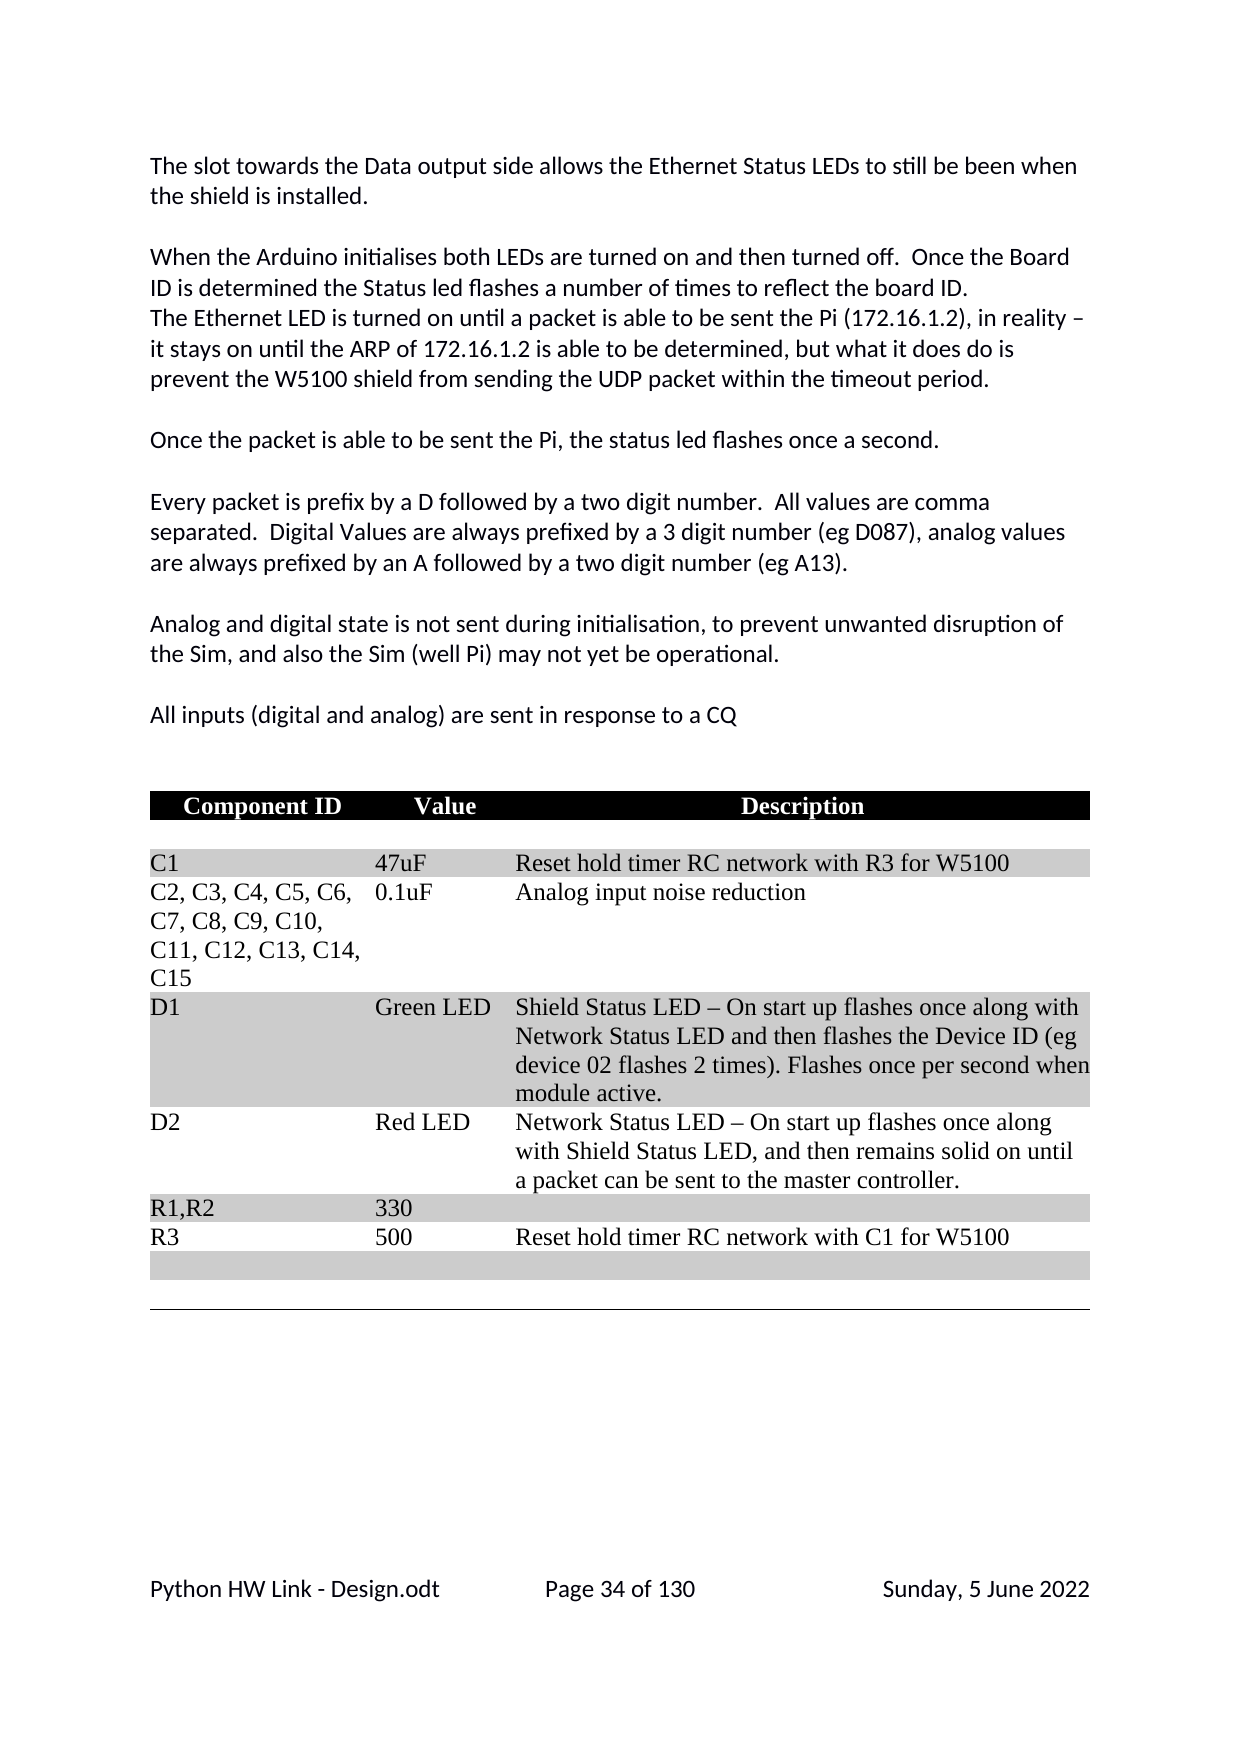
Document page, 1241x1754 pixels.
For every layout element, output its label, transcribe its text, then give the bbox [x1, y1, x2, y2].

table_cell Network Status LED – On start up flashes once along with Shield Status LED, and then remains solid on until a packet can be sent to the master controller. [515, 1107, 1090, 1193]
table_cell [150, 1251, 375, 1280]
table_header Description [515, 791, 1090, 820]
table_cell C2, C3, C4, C5, C6, C7, C8, C9, C10, C11, C12, C13, C14, C15 [150, 877, 375, 992]
table_header Value [375, 791, 515, 820]
table_cell C1 [150, 849, 375, 877]
text The Ethernet LED is turned on until a packet is able to be sent the Pi (172.16.1.2), in reality – it stays on until the ARP of 172.16.1.2 is able to be determined, but what it does do is prevent the W5100 shield from sending the UDP packet within the timeout period. [150, 303, 1090, 394]
table_cell Reset hold timer RC network with R3 for W5100 [515, 849, 1090, 877]
text Every packet is prefix by a D followed by a two digit number. All values are comma separated. Digital Values are always prefixed by a 3 digit number (eg D087), analog values are always prefixed by an A followed by a two digit number (eg A13). [150, 486, 1090, 577]
text Once the packet is able to be sent the Pi, the status led flashes once a second. [150, 425, 1090, 455]
table_cell Red LED [375, 1107, 515, 1193]
table_cell Green LED [375, 992, 515, 1107]
table_cell Shield Status LED – On start up flashes once along with Network Status LED and then flashes the Device ID (eg device 02 flashes 2 times). Flashes once per second when module active. [515, 992, 1090, 1107]
text All inputs (digital and analog) are sent in response to a CQ [150, 699, 1090, 730]
table_cell 330 [375, 1194, 515, 1222]
table_cell 500 [375, 1222, 515, 1251]
table_cell [515, 1194, 1090, 1222]
table_header Component ID [150, 791, 375, 820]
table_cell [150, 1280, 375, 1308]
table_cell [375, 820, 515, 848]
table_cell D2 [150, 1107, 375, 1193]
table_cell 0.1uF [375, 877, 515, 992]
table_cell [375, 1251, 515, 1280]
table_cell Reset hold timer RC network with C1 for W5100 [515, 1222, 1090, 1251]
text Analog and digital state is not sent during initialisation, to prevent unwanted disruption of the Sim, and also the Sim (well Pi) may not yet be operational. [150, 608, 1090, 669]
table_cell [375, 1280, 515, 1308]
table_cell R3 [150, 1222, 375, 1251]
text When the Arduino initialises both LEDs are turned on and then turned off. Once the Board ID is determined the Status led flashes a number of times to reflect the board ID. [150, 242, 1090, 303]
text The slot towards the Data output side allows the Ethernet Status LEDs to still be been when the shield is installed. [150, 150, 1090, 211]
table_cell Analog input noise reduction [515, 877, 1090, 992]
table_cell [515, 1280, 1090, 1308]
table_cell 47uF [375, 849, 515, 877]
table_cell [515, 820, 1090, 848]
table_cell R1,R2 [150, 1194, 375, 1222]
table_cell D1 [150, 992, 375, 1107]
table_cell [515, 1251, 1090, 1280]
table_cell [150, 820, 375, 848]
